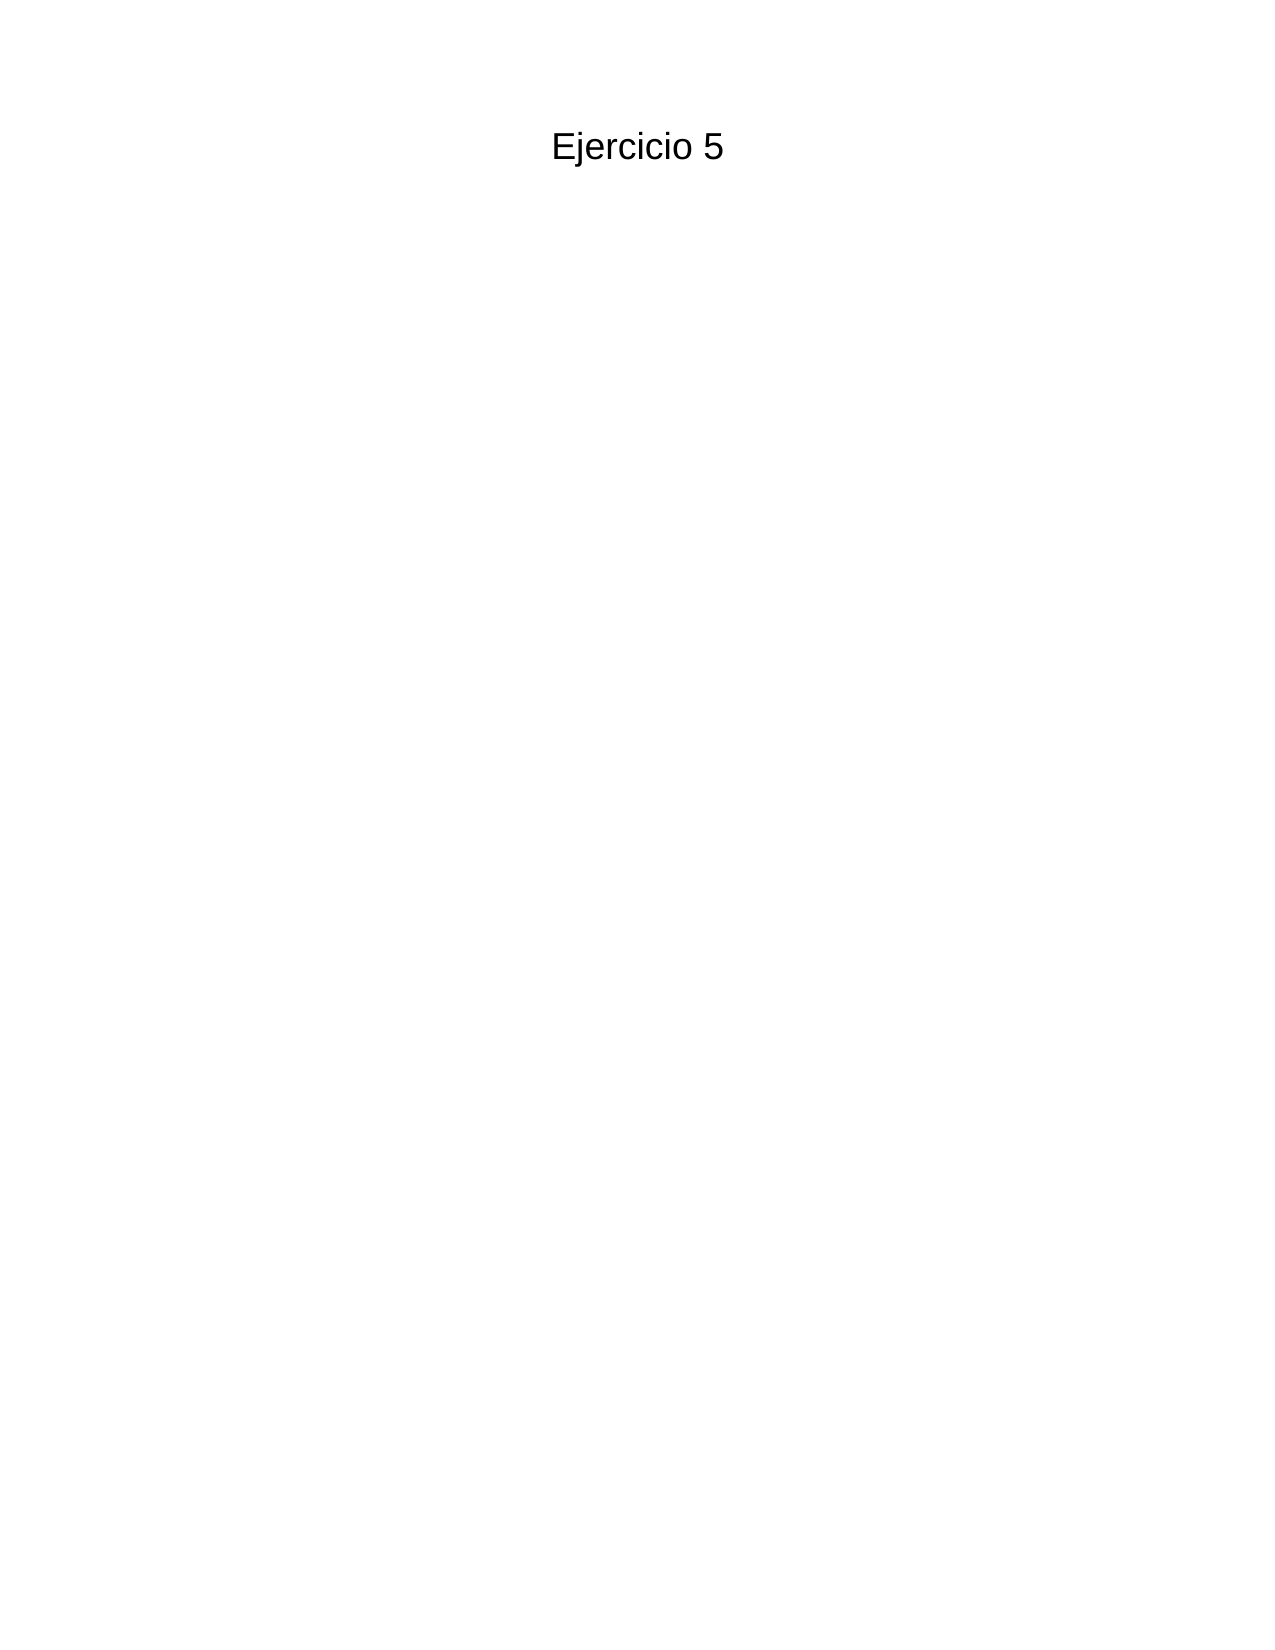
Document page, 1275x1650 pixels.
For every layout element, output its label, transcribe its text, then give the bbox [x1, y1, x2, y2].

subtitle Ejercicio 5 [118, 124, 1157, 167]
